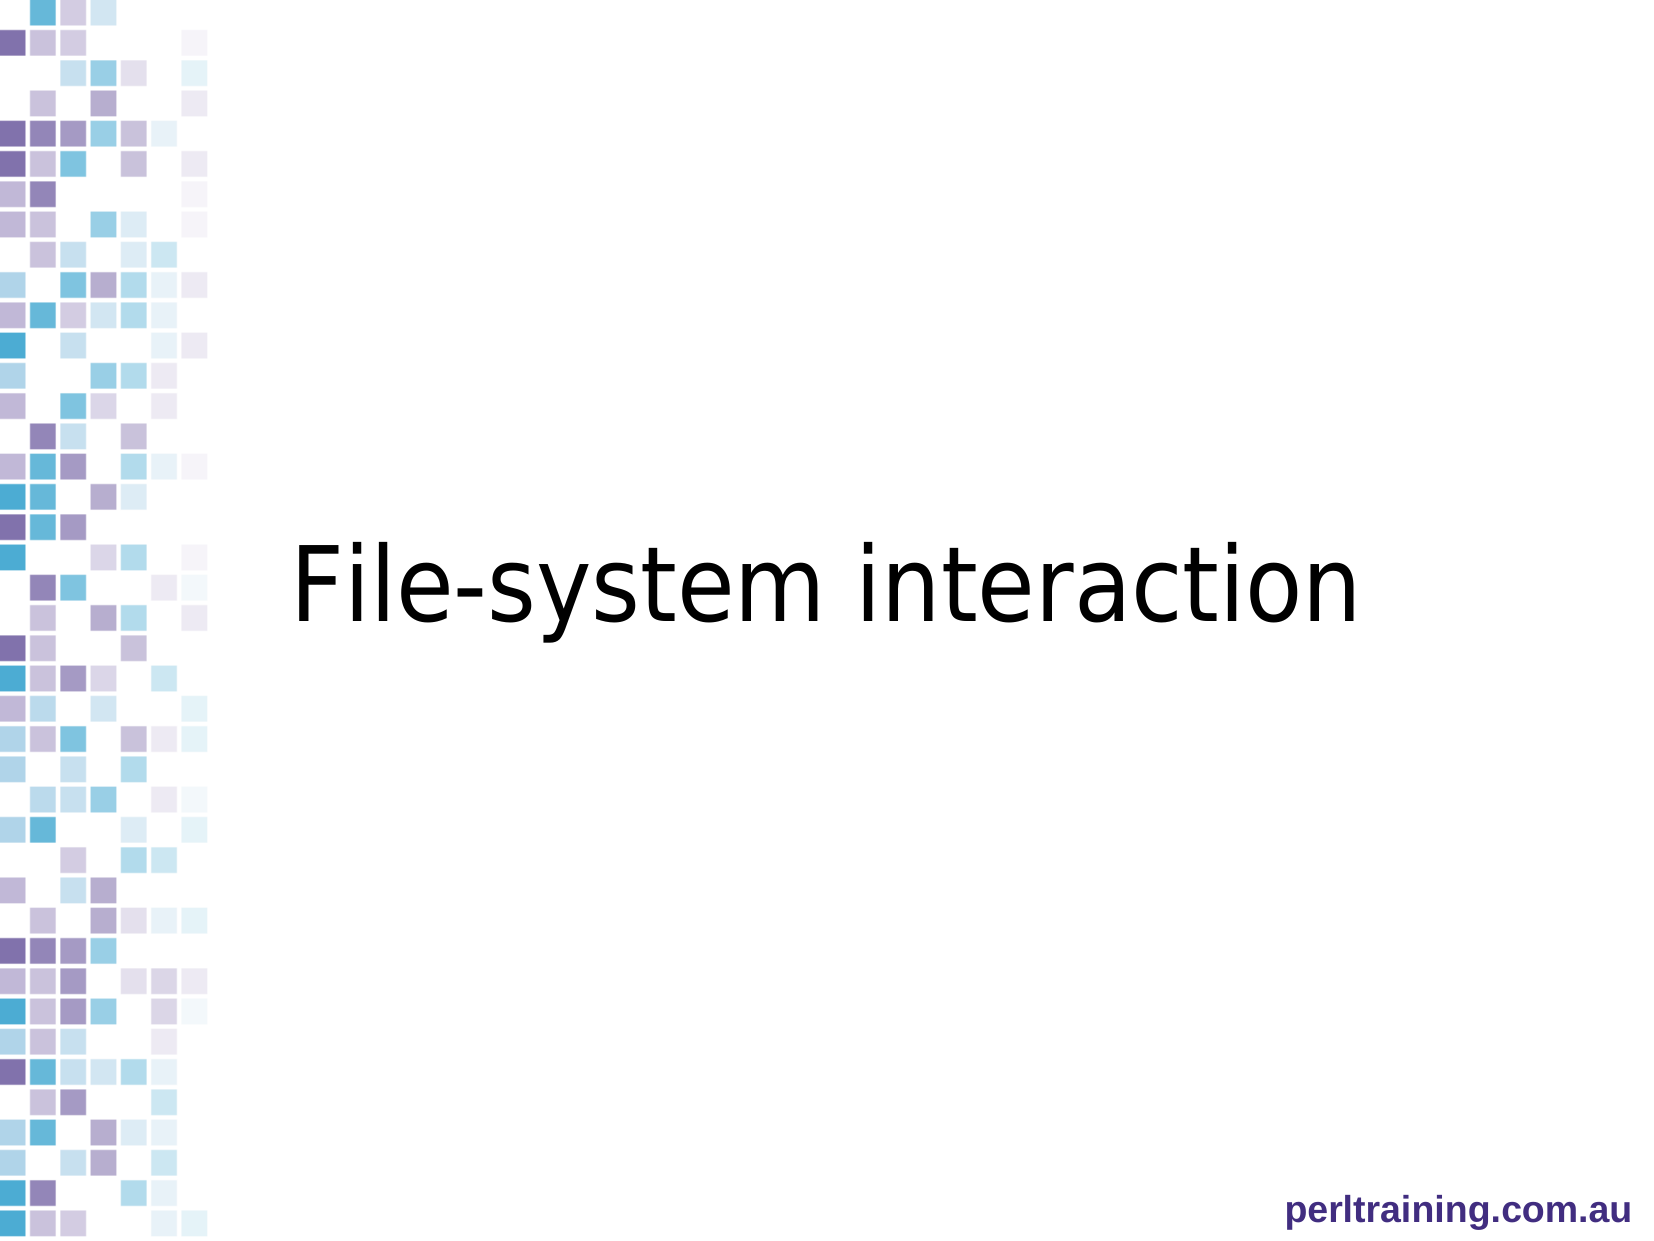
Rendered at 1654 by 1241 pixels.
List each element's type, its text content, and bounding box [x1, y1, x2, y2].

title File-system interaction [82, 49, 1571, 1123]
picture [0, 0, 212, 1241]
